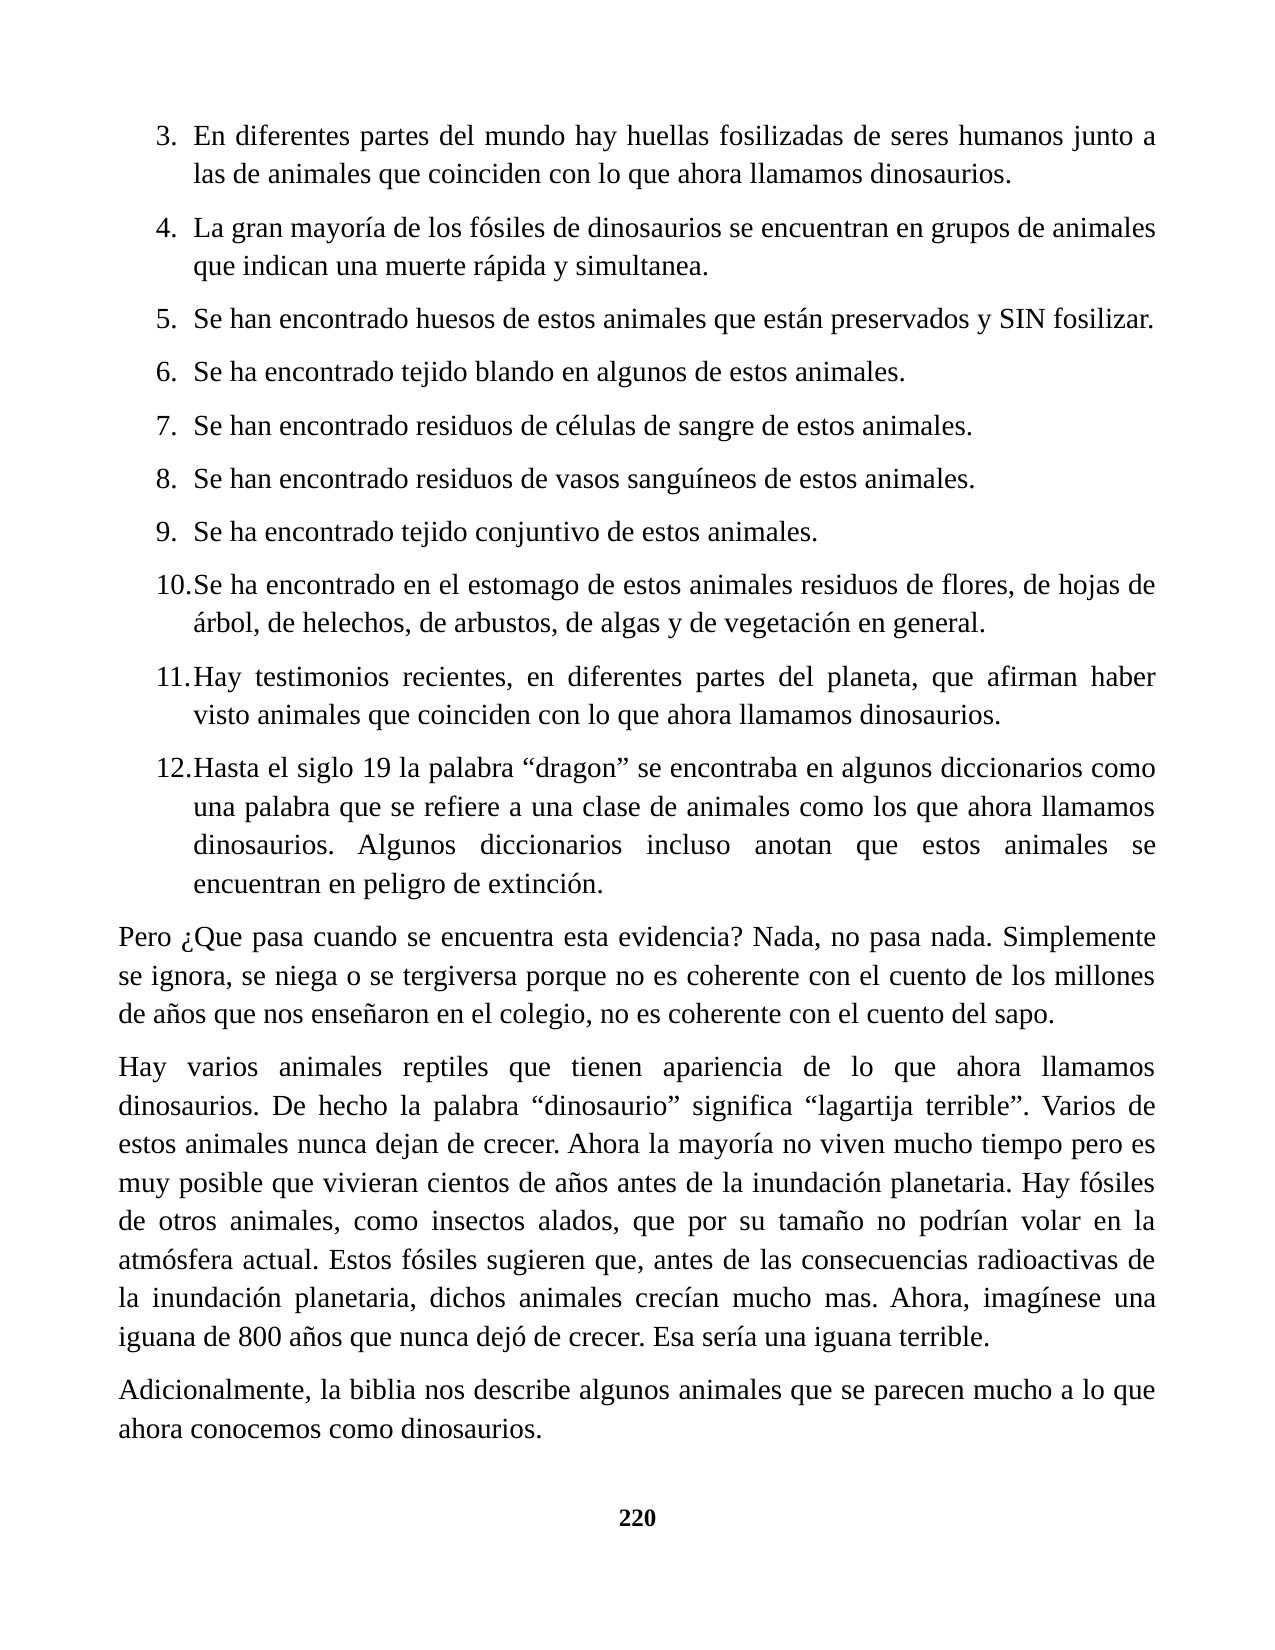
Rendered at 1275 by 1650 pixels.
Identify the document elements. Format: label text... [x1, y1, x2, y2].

list Se han encontrado residuos de células de sangre de estos animales. [156, 408, 1157, 441]
text Adicionalmente, la biblia nos describe algunos animales que se parecen mucho a lo que ahora conocemos como dinosaurios. [118, 1372, 1157, 1444]
list Se ha encontrado tejido conjuntivo de estos animales. [156, 514, 1157, 547]
list Se ha encontrado en el estomago de estos animales residuos de flores, de hojas de árbol, de helechos, de arbustos, de algas y de vegetación en general. [156, 567, 1157, 639]
list Hasta el siglo 19 la palabra “dragon” se encontraba en algunos diccionarios como una palabra que se refiere a una clase de animales como los que ahora llamamos dinosaurios. Algunos diccionarios incluso anotan que estos animales se encuentran en peligro de extinción. [156, 750, 1157, 899]
list Se han encontrado huesos de estos animales que están preservados y SIN fosilizar. [156, 301, 1157, 335]
list La gran mayoría de los fósiles de dinosaurios se encuentran en grupos de animales que indican una muerte rápida y simultanea. [156, 210, 1157, 282]
list En diferentes partes del mundo hay huellas fosilizadas de seres humanos junto a las de animales que coinciden con lo que ahora llamamos dinosaurios. [156, 118, 1157, 190]
text Pero ¿Que pasa cuando se encuentra esta evidencia? Nada, no pasa nada. Simplemente se ignora, se niega o se tergiversa porque no es coherente con el cuento de los millones de años que nos enseñaron en el colegio, no es coherente con el cuento del sapo. [118, 919, 1157, 1030]
text Hay varios animales reptiles que tienen apariencia de lo que ahora llamamos dinosaurios. De hecho la palabra “dinosaurio” significa “lagartija terrible”. Varios de estos animales nunca dejan de crecer. Ahora la mayoría no viven mucho tiempo pero es muy posible que vivieran cientos de años antes de la inundación planetaria. Hay fósiles de otros animales, como insectos alados, que por su tamaño no podrían volar en la atmósfera actual. Estos fósiles sugieren que, antes de las consecuencias radioactivas de la inundación planetaria, dichos animales crecían mucho mas. Ahora, imagínese una iguana de 800 años que nunca dejó de crecer. Esa sería una iguana terrible. [118, 1049, 1157, 1353]
list Se han encontrado residuos de vasos sanguíneos de estos animales. [156, 461, 1157, 494]
list Se ha encontrado tejido blando en algunos de estos animales. [156, 354, 1157, 388]
list Hay testimonios recientes, en diferentes partes del planeta, que afirman haber visto animales que coinciden con lo que ahora llamamos dinosaurios. [156, 659, 1157, 731]
